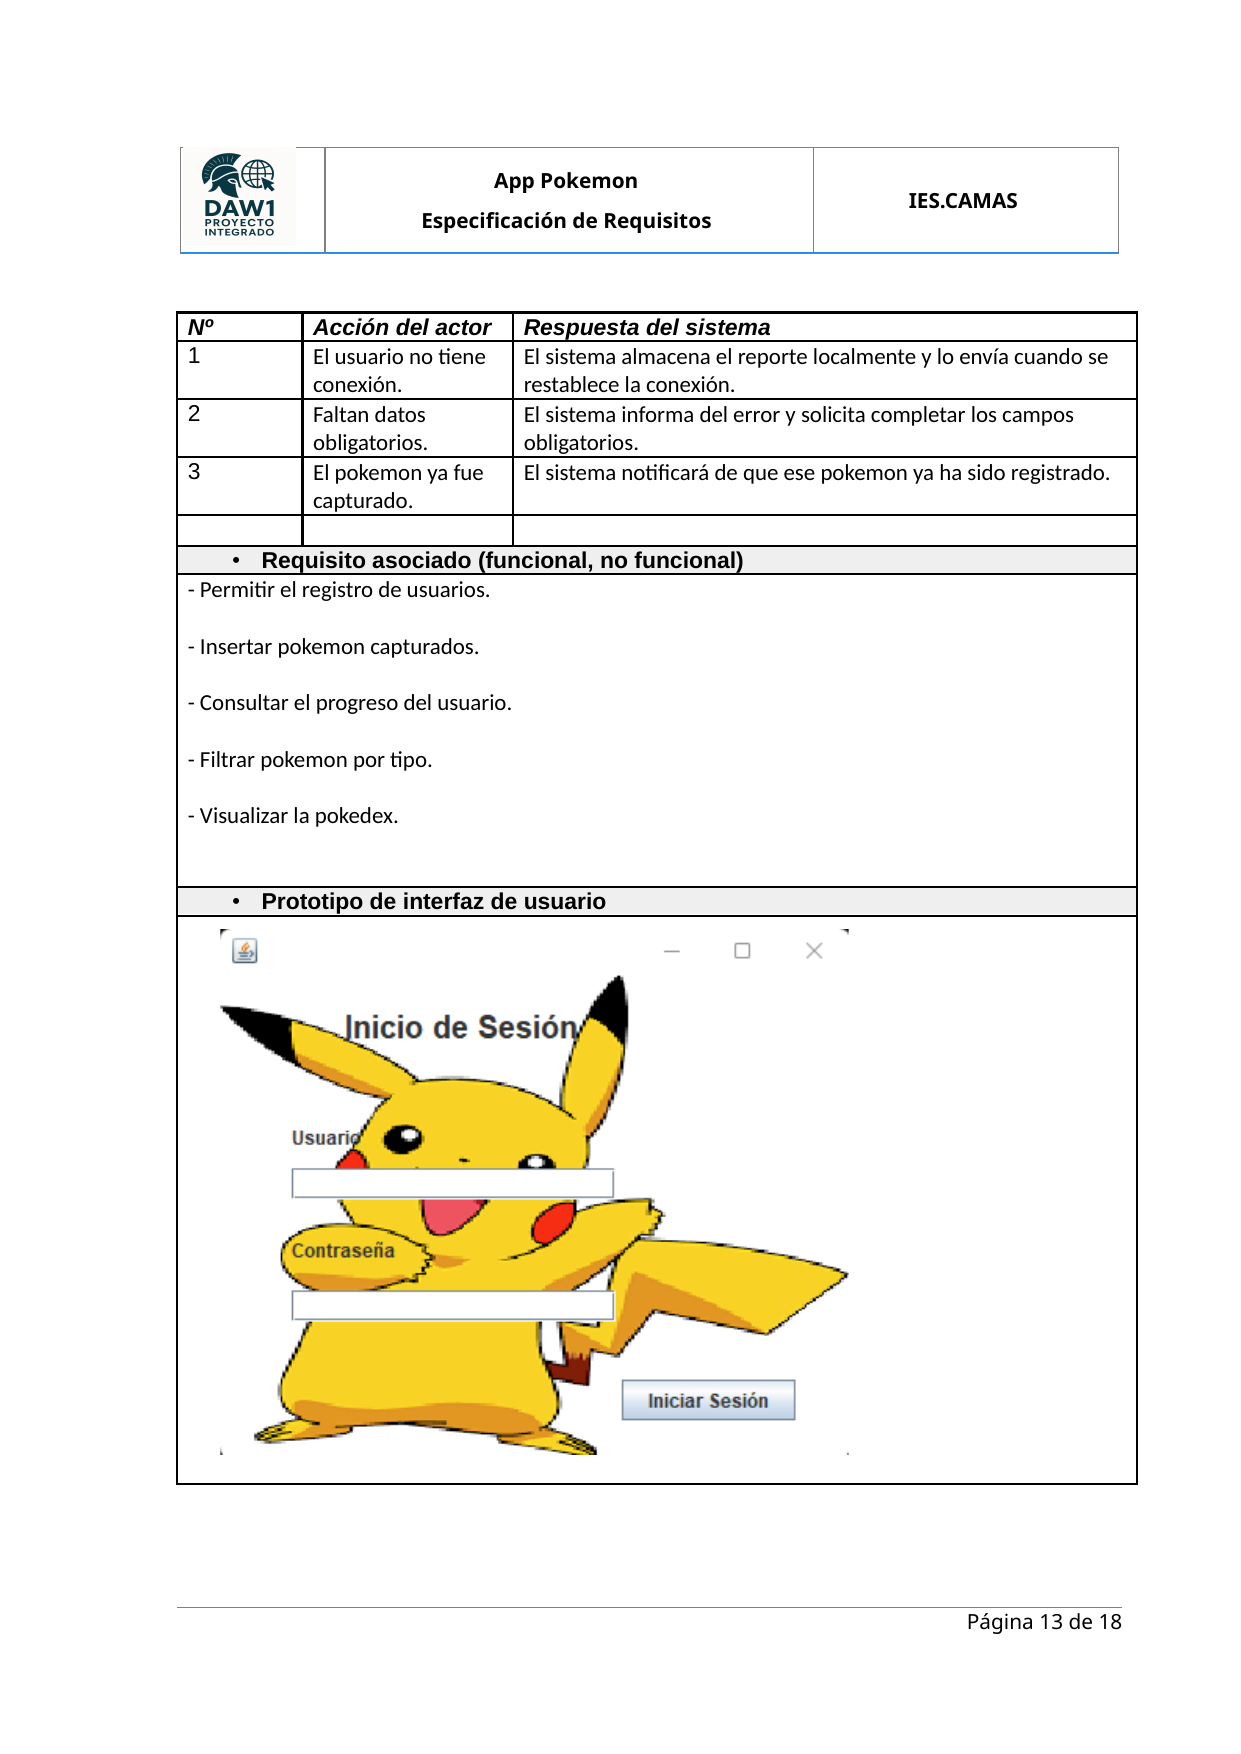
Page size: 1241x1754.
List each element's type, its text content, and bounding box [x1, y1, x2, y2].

table_cell Prototipo de interfaz de usuario [178, 888, 1136, 914]
table_cell [304, 516, 512, 545]
table_cell Acción del actor [304, 314, 512, 340]
table_cell [514, 516, 1136, 545]
table_cell [178, 917, 1136, 1454]
table_cell Nº [178, 314, 301, 340]
table_cell [178, 1455, 1136, 1483]
picture [220, 929, 849, 1455]
table_cell El usuario no tiene conexión. [304, 342, 512, 398]
picture [183, 147, 296, 246]
table_cell El pokemon ya fue capturado. [304, 458, 512, 514]
table_cell 2 [178, 400, 301, 456]
table_cell Requisito asociado (funcional, no funcional) [178, 547, 1136, 573]
table_cell 3 [178, 458, 301, 514]
table_cell - Permitir el registro de usuarios. - Insertar pokemon capturados. - Consultar el progreso del usuario. - Filtrar pokemon por tipo. - Visualizar la pokedex. [178, 575, 1136, 886]
table_cell El sistema notificará de que ese pokemon ya ha sido registrado. [514, 458, 1136, 514]
table_cell El sistema informa del error y solicita completar los campos obligatorios. [514, 400, 1136, 456]
table_cell 1 [178, 342, 301, 398]
table_cell Respuesta del sistema [514, 314, 1136, 340]
table_cell Faltan datos obligatorios. [304, 400, 512, 456]
table_cell [178, 516, 301, 545]
table_cell El sistema almacena el reporte localmente y lo envía cuando se restablece la conexión. [514, 342, 1136, 398]
